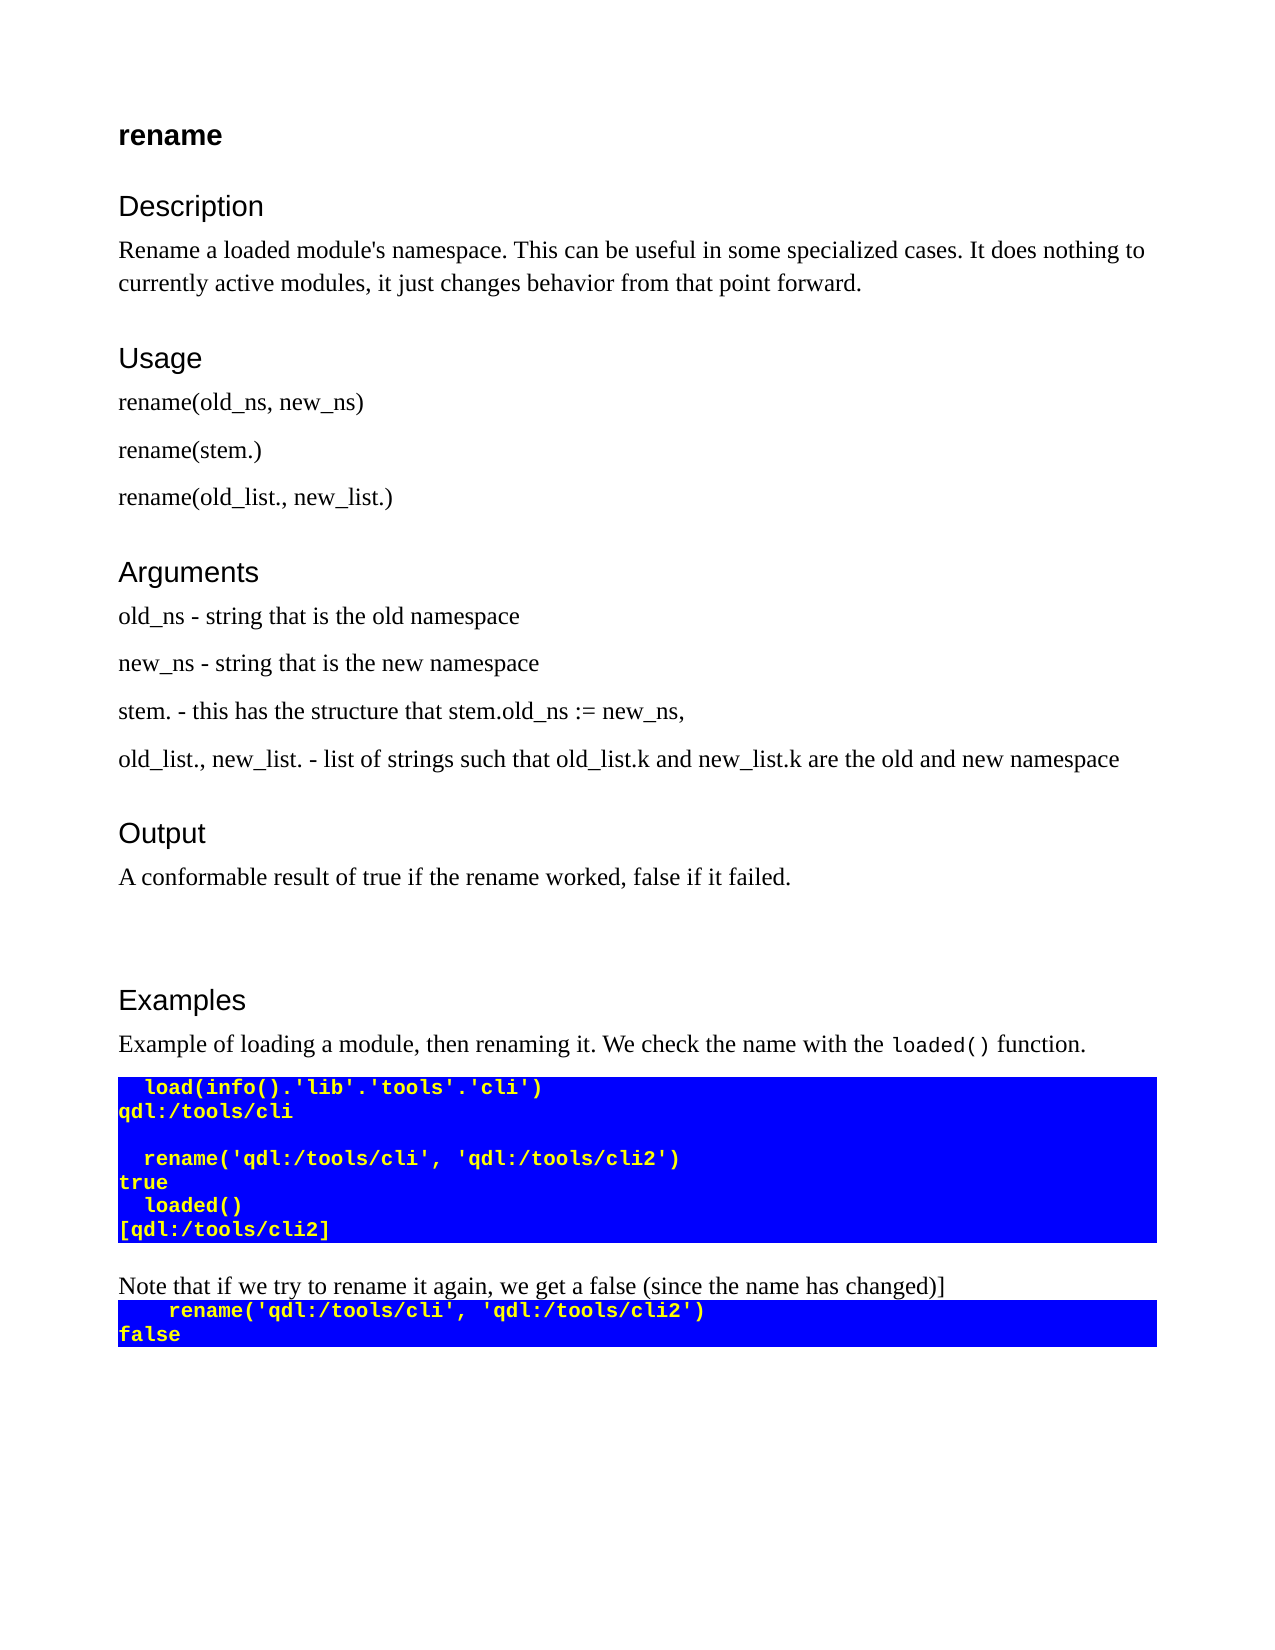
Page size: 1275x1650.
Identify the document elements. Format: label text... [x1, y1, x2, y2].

text Note that if we try to rename it again, we get a false (since the name has changed)] [118, 1271, 1157, 1300]
text old_ns - string that is the old namespace [118, 601, 1157, 630]
text rename(stem.) [118, 435, 1157, 463]
text loaded() [118, 1195, 1157, 1219]
text [qdl:/tools/cli2] [118, 1219, 1157, 1243]
text load(info().'lib'.'tools'.'cli') [118, 1077, 1157, 1101]
text old_list., new_list. - list of strings such that old_list.k and new_list.k are the old and new namespace [118, 744, 1157, 772]
subtitle Output [118, 816, 1157, 850]
text rename(old_ns, new_ns) [118, 387, 1157, 416]
text false [118, 1324, 1157, 1347]
subtitle Usage [118, 341, 1157, 374]
text A conformable result of true if the rename worked, false if it failed. [118, 862, 1157, 891]
text stem. - this has the structure that stem.old_ns := new_ns, [118, 696, 1157, 725]
text rename('qdl:/tools/cli', 'qdl:/tools/cli2') [118, 1300, 1157, 1324]
subtitle Description [118, 189, 1157, 223]
text rename(old_list., new_list.) [118, 482, 1157, 511]
subtitle rename [118, 118, 1157, 152]
text qdl:/tools/cli [118, 1101, 1157, 1124]
subtitle Examples [118, 983, 1157, 1016]
text rename('qdl:/tools/cli', 'qdl:/tools/cli2') [118, 1148, 1157, 1172]
text Rename a loaded module's namespace. This can be useful in some specialized cases. It does nothing to currently active modules, it just changes behavior from that point forward. [118, 235, 1157, 297]
text Example of loading a module, then renaming it. We check the name with the loaded() function. [118, 1029, 1157, 1058]
text true [118, 1172, 1157, 1195]
text new_ns - string that is the new namespace [118, 648, 1157, 677]
subtitle Arguments [118, 555, 1157, 588]
